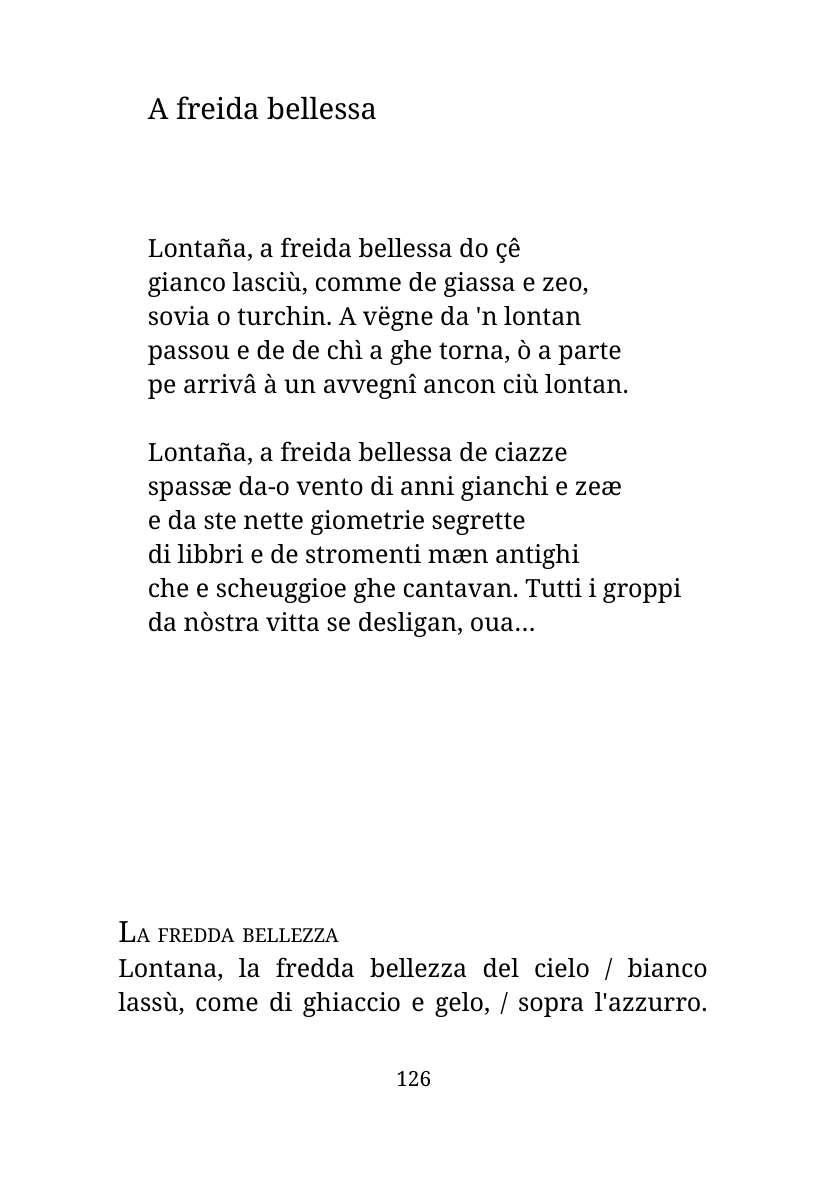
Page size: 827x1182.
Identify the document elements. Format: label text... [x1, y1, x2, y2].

text e da ste nette giometrie segrette [118, 503, 709, 537]
text da nòstra vitta se desligan, oua… [118, 605, 709, 639]
text gianco lasciù, comme de giassa e zeo, [118, 264, 709, 298]
text spassæ da-o vento di anni gianchi e zeæ [118, 469, 709, 503]
text Lontaña, a freida bellessa do çê [118, 230, 709, 264]
text pe arrivâ à un avvegnî ancon ciù lontan. [118, 367, 709, 401]
text che e scheuggioe ghe cantavan. Tutti i groppi [118, 571, 709, 605]
text passou e de de chì a ghe torna, ò a parte [118, 333, 709, 367]
text Lontana, la fredda bellezza del cielo / bianco lassù, come di ghiaccio e gelo, / sopra l'azzurro. [118, 951, 709, 1019]
text La fredda bellezza [118, 911, 709, 951]
text sovia o turchin. A vëgne da 'n lontan [118, 298, 709, 333]
text di libbri e de stromenti mæn antighi [118, 537, 709, 571]
text A freida bellessa [118, 88, 709, 128]
text Lontaña, a freida bellessa de ciazze [118, 435, 709, 469]
